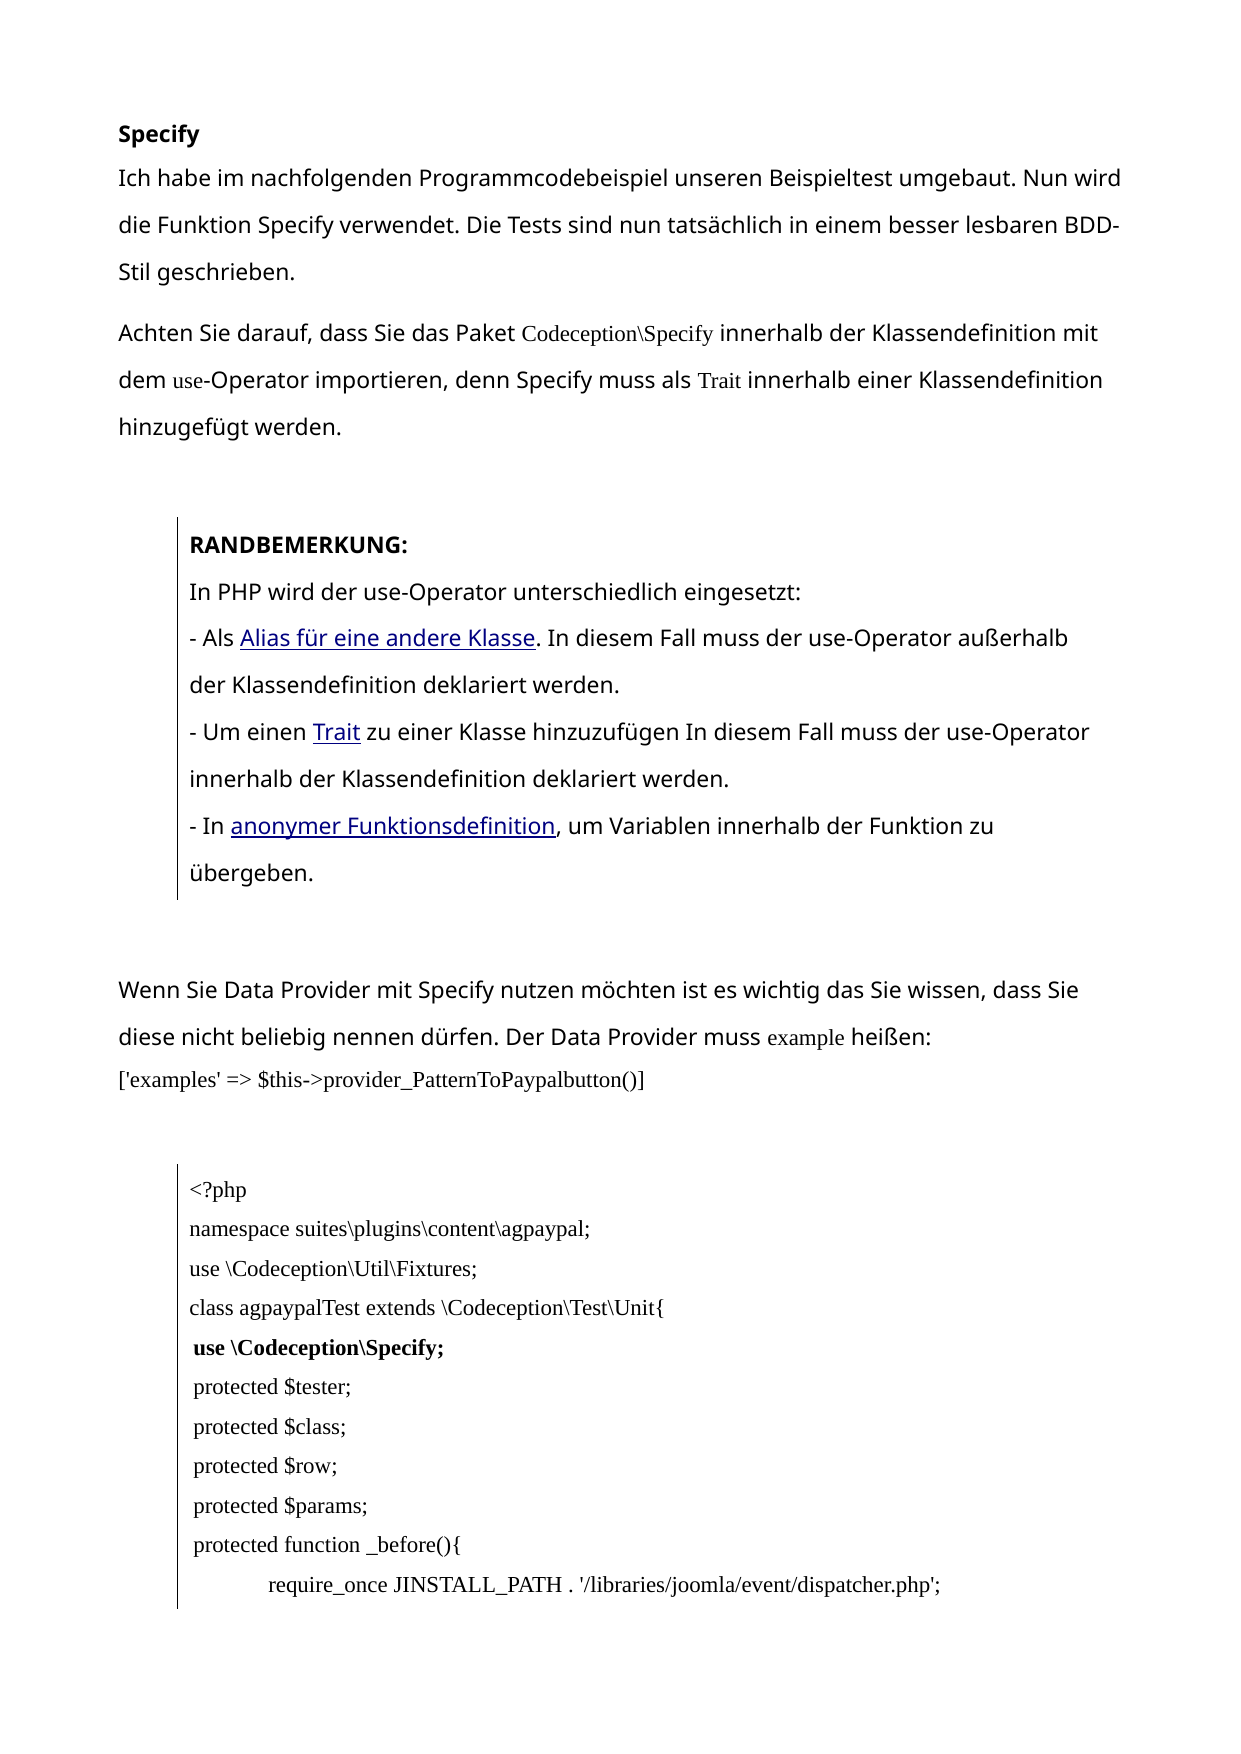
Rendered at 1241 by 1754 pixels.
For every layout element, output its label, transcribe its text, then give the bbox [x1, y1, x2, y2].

text <?php namespace suites\plugins\content\agpaypal; use \Codeception\Util\Fixtures; class agpaypalTest extends \Codeception\Test\Unit{ use \Codeception\Specify; protected $tester; protected $class; protected $row; protected $params; protected function _before(){ require_once JINSTALL_PATH . '/libraries/joomla/event/dispatcher.php'; [178, 1164, 1122, 1609]
text Achten Sie darauf, dass Sie das Paket Codeception\Specify innerhalb der Klassendefinition mit dem use-Operator importieren, denn Specify muss als Trait innerhalb einer Klassendefinition hinzugefügt werden. [118, 317, 1122, 442]
text Wenn Sie Data Provider mit Specify nutzen möchten ist es wichtig das Sie wissen, dass Sie diese nicht beliebig nennen dürfen. Der Data Provider muss example heißen: ['examples' => $this->provider_PatternToPaypalbutton()] [118, 974, 1122, 1092]
text Ich habe im nachfolgenden Programmcodebeispiel unseren Beispieltest umgebaut. Nun wird die Funktion Specify verwendet. Die Tests sind nun tatsächlich in einem besser lesbaren BDD-Stil geschrieben. [118, 162, 1122, 287]
text RANDBEMERKUNG: In PHP wird der use-Operator unterschiedlich eingesetzt: - Als Alias für eine andere Klasse. In diesem Fall muss der use-Operator außerhalb der Klassendefinition deklariert werden. - Um einen Trait zu einer Klasse hinzuzufügen In diesem Fall muss der use-Operator innerhalb der Klassendefinition deklariert werden. - In anonymer Funktionsdefinition, um Variablen innerhalb der Funktion zu übergeben. [178, 517, 1122, 900]
subtitle Specify [118, 118, 1122, 149]
